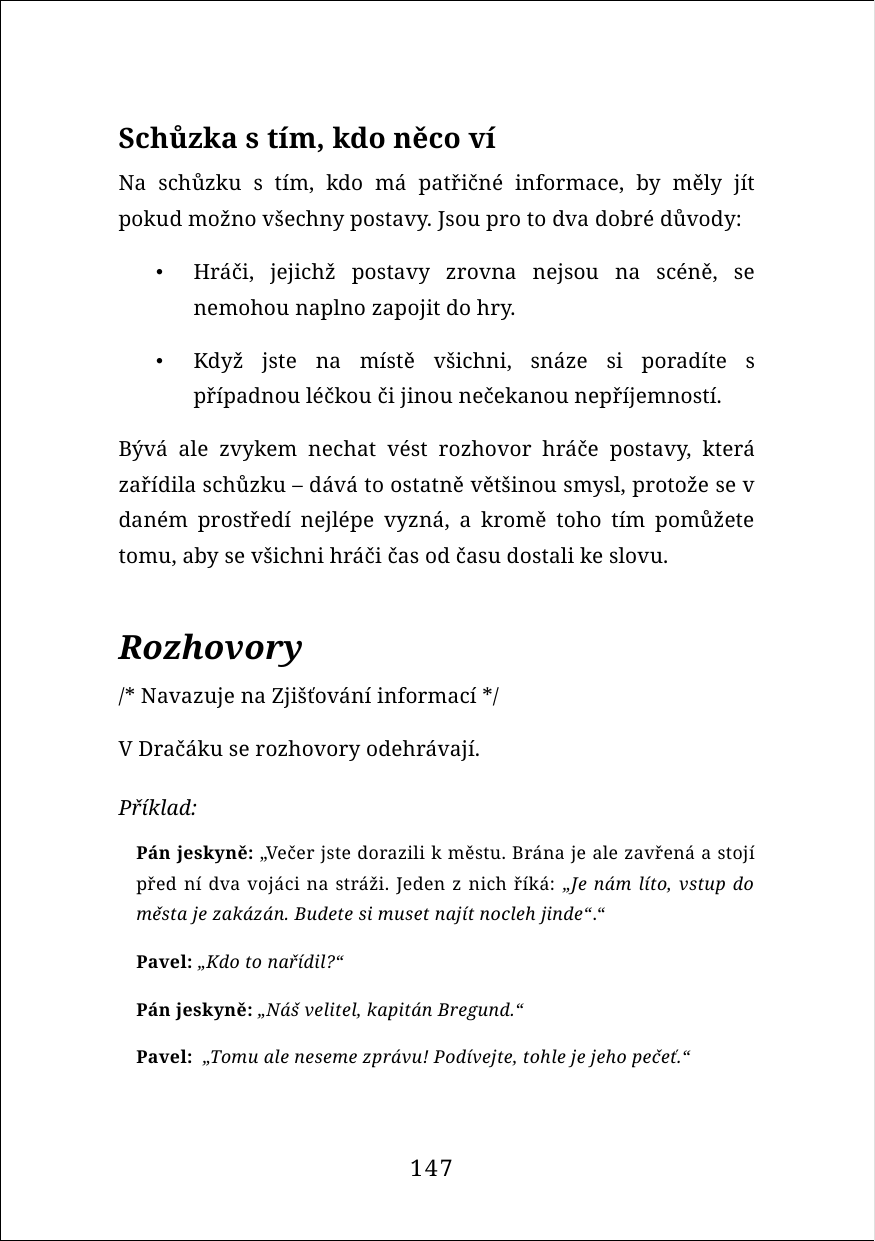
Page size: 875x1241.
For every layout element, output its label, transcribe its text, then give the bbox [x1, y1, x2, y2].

list Když jste na místě všichni, snáze si poradíte s případnou léčkou či jinou nečekanou nepříjemností. [156, 346, 756, 410]
text Pán jeskyně: „Náš velitel, kapitán Bregund.“ [136, 997, 756, 1021]
text /* Navazuje na Zjišťování informací */ [118, 681, 756, 709]
text Pavel: „Kdo to nařídil?“ [136, 949, 756, 973]
text Pavel: „Tomu ale neseme zprávu! Podívejte, tohle je jeho pečeť.“ [136, 1045, 756, 1069]
text V Dračáku se rozhovory odehrávají. [118, 734, 756, 763]
subtitle Rozhovory [118, 624, 756, 669]
text Bývá ale zvykem nechat vést rozhovor hráče postavy, která zařídila schůzku – dává to ostatně většinou smysl, protože se v daném prostředí nejlépe vyzná, a kromě toho tím pomůžete tomu, aby se všichni hráči čas od času dostali ke slovu. [118, 434, 756, 569]
subtitle Schůzka s tím, kdo něco ví [118, 118, 756, 157]
list Hráči, jejichž postavy zrovna nejsou na scéně, se nemohou naplno zapojit do hry. [156, 257, 756, 321]
text Na schůzku s tím, kdo má patřičné informace, by měly jít pokud možno všechny postavy. Jsou pro to dva dobré důvody: [118, 168, 756, 232]
text Pán jeskyně: „Večer jste dorazili k městu. Brána je ale zavřená a stojí před ní dva vojáci na stráži. Jeden z nich říká: „Je nám líto, vstup do města je zakázán. Budete si muset najít nocleh jinde“.“ [136, 841, 756, 925]
text Příklad: [118, 793, 756, 822]
